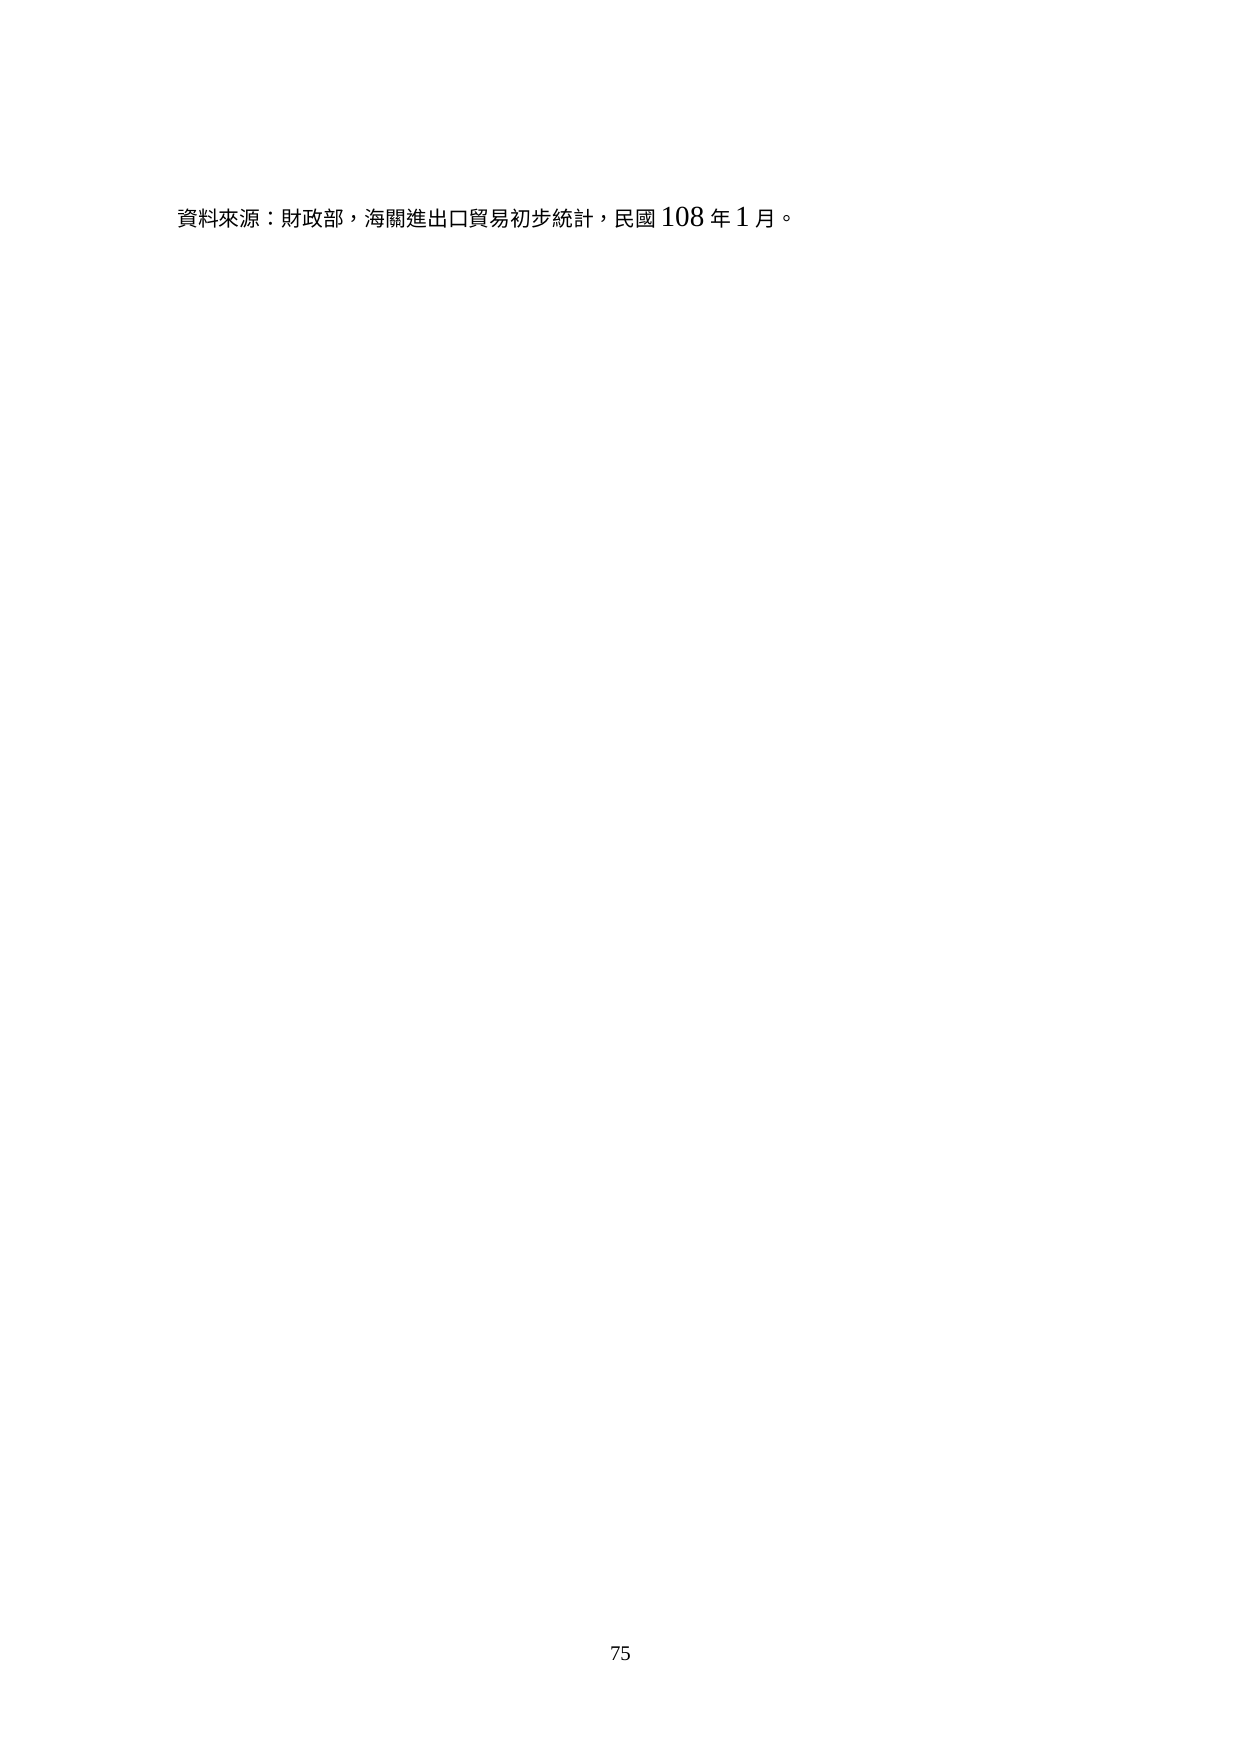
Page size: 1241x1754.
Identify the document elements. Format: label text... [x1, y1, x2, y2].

text 資料來源：財政部，海關進出口貿易初步統計，民國108年1月。 [177, 207, 1063, 232]
